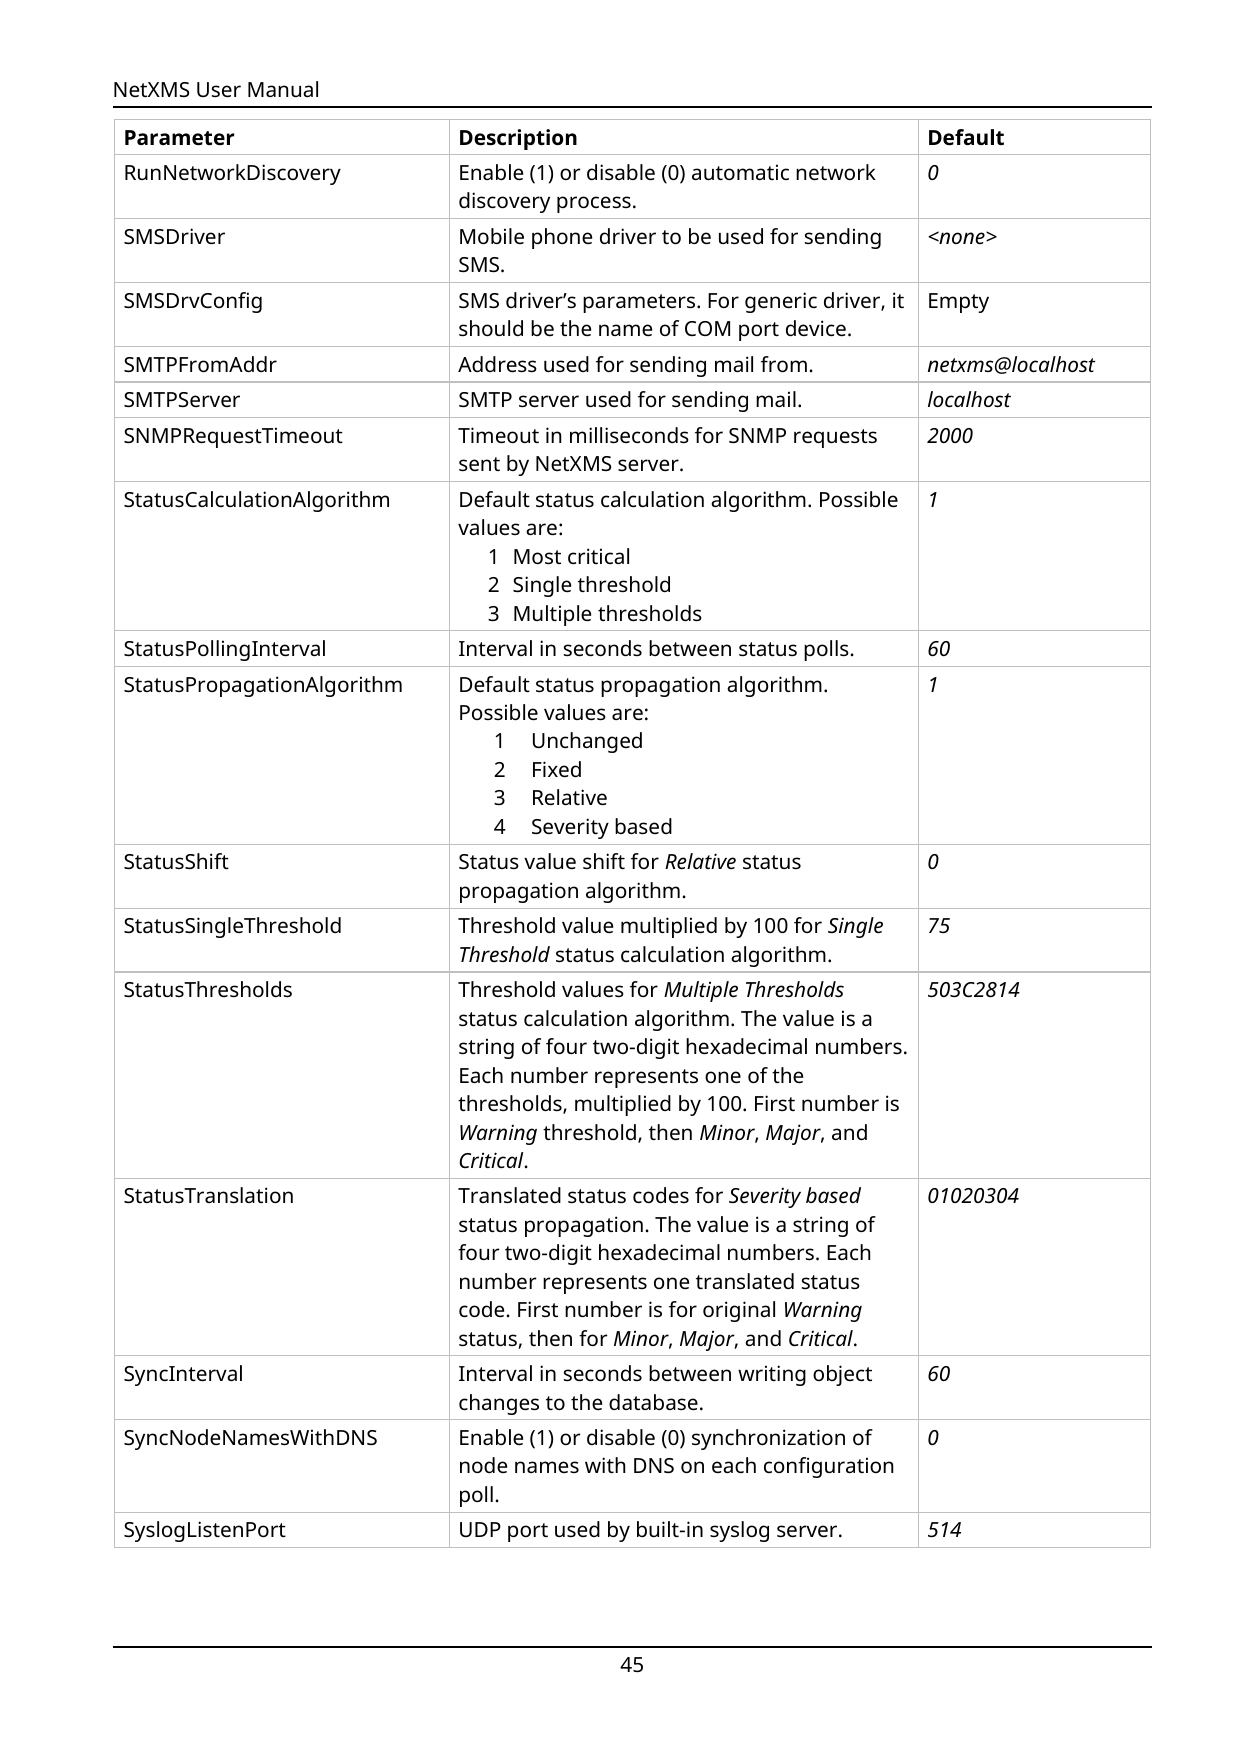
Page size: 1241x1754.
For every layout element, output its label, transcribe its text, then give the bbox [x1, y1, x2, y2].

table_cell SyncNodeNamesWithDNS [115, 1420, 449, 1512]
table_cell StatusTranslation [115, 1179, 449, 1355]
table_cell SMS driver’s parameters. For generic driver, it should be the name of COM port device. [450, 283, 918, 346]
table_cell 514 [919, 1513, 1150, 1547]
table_cell Status value shift for Relative status propagation algorithm. [450, 845, 918, 907]
table_cell Mobile phone driver to be used for sending SMS. [450, 219, 918, 282]
table_cell netxms@localhost [919, 347, 1150, 381]
table_cell 01020304 [919, 1179, 1150, 1355]
table_cell SMSDriver [115, 219, 449, 282]
table_header 1 [476, 542, 501, 570]
table_cell 1 [919, 667, 1150, 843]
table_header Most critical [501, 542, 827, 570]
table_cell SMTPServer [115, 383, 449, 417]
table_cell 75 [919, 909, 1150, 971]
table_cell Empty [919, 283, 1150, 346]
table_cell 3 [476, 599, 501, 627]
table_cell SyncInterval [115, 1356, 449, 1419]
table_cell Threshold values for Multiple Thresholds status calculation algorithm. The value is a string of four two-digit hexadecimal numbers. Each number represents one of the thresholds, multiplied by 100. First number is Warning threshold, then Minor, Major, and Critical. [450, 973, 918, 1177]
table_cell Interval in seconds between writing object changes to the database. [450, 1356, 918, 1419]
table_cell localhost [919, 383, 1150, 417]
table_cell 2 [476, 570, 501, 599]
table_cell 60 [919, 631, 1150, 666]
table_cell StatusPollingInterval [115, 631, 449, 666]
table_cell <none> [919, 219, 1150, 282]
table_cell 60 [919, 1356, 1150, 1419]
table_cell StatusThresholds [115, 973, 449, 1177]
table_cell UDP port used by built-in syslog server. [450, 1513, 918, 1547]
table_cell 0 [919, 155, 1150, 218]
table_cell Enable (1) or disable (0) automatic network discovery process. [450, 155, 918, 218]
table_cell SyslogListenPort [115, 1513, 449, 1547]
table_cell Fixed [520, 755, 827, 783]
table_cell Single threshold [501, 570, 827, 599]
table_cell 503C2814 [919, 973, 1150, 1177]
table_cell Enable (1) or disable (0) synchronization of node names with DNS on each configuration poll. [450, 1420, 918, 1512]
table_cell StatusShift [115, 845, 449, 907]
table_cell 1 [919, 482, 1150, 630]
table_cell 0 [919, 1420, 1150, 1512]
table_cell 2 [482, 755, 519, 783]
table_cell StatusCalculationAlgorithm [115, 482, 449, 630]
table_cell 0 [919, 845, 1150, 907]
table_cell 3 [482, 784, 519, 812]
table_cell Threshold value multiplied by 100 for Single Threshold status calculation algorithm. [450, 909, 918, 971]
table_cell SMTP server used for sending mail. [450, 383, 918, 417]
table_cell SMSDrvConfig [115, 283, 449, 346]
table_header 1 [482, 727, 519, 755]
table_cell 4 [482, 812, 519, 840]
table_cell StatusSingleThreshold [115, 909, 449, 971]
table_cell Relative [520, 784, 827, 812]
table_cell Multiple thresholds [501, 599, 827, 627]
table_cell Address used for sending mail from. [450, 347, 918, 381]
table_header Description [450, 120, 918, 154]
table_cell SNMPRequestTimeout [115, 418, 449, 481]
table_header Unchanged [520, 727, 827, 755]
table_cell Timeout in milliseconds for SNMP requests sent by NetXMS server. [450, 418, 918, 481]
table_header Parameter [115, 120, 449, 154]
table_cell Default status calculation algorithm. Possible values are: [450, 482, 918, 630]
table_cell Default status propagation algorithm. Possible values are: [450, 667, 918, 843]
table_cell StatusPropagationAlgorithm [115, 667, 449, 843]
table_header Default [919, 120, 1150, 154]
table_cell SMTPFromAddr [115, 347, 449, 381]
table_cell 2000 [919, 418, 1150, 481]
table_cell Severity based [520, 812, 827, 840]
table_cell Translated status codes for Severity based status propagation. The value is a string of four two-digit hexadecimal numbers. Each number represents one translated status code. First number is for original Warning status, then for Minor, Major, and Critical. [450, 1179, 918, 1355]
table_cell RunNetworkDiscovery [115, 155, 449, 218]
table_cell Interval in seconds between status polls. [450, 631, 918, 666]
